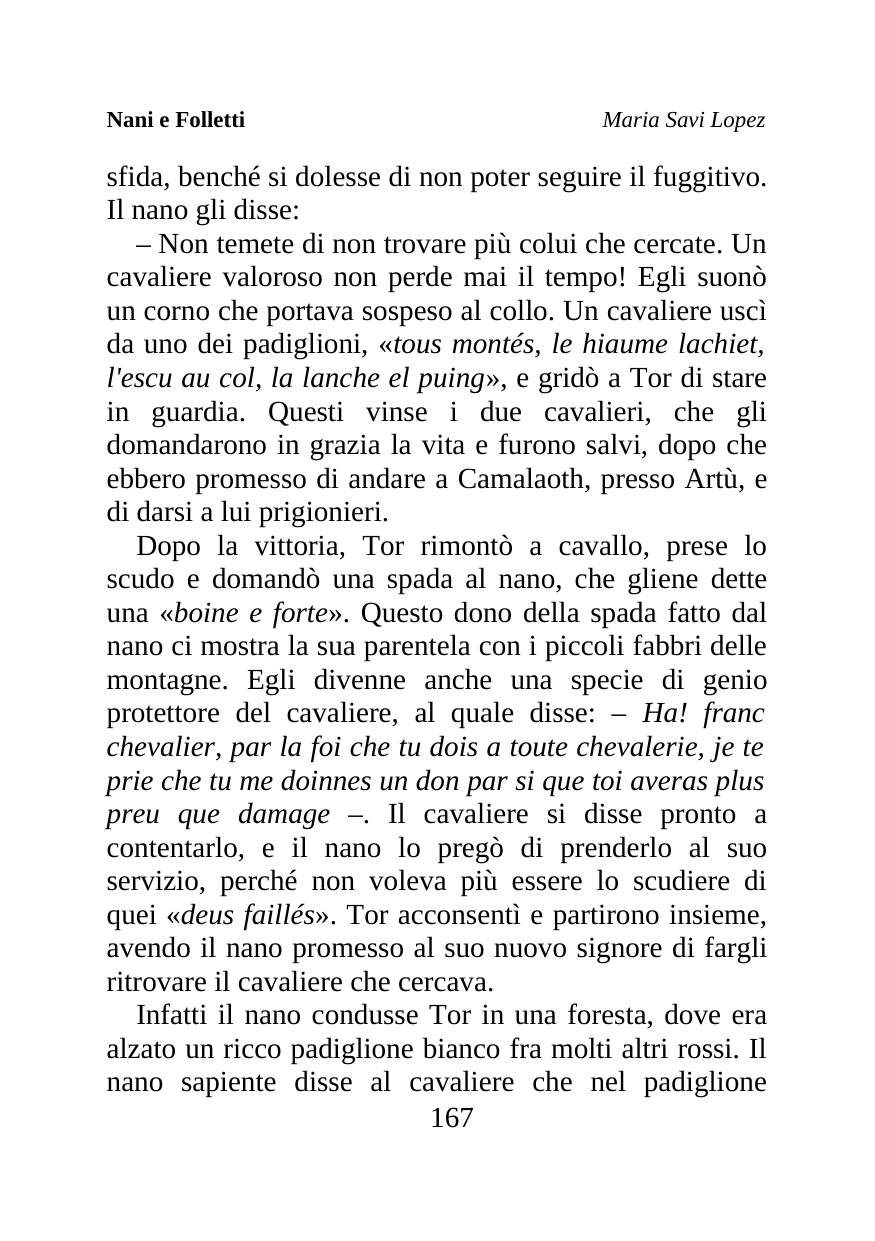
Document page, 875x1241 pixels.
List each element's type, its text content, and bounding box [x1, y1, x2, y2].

text – Non temete di non trovare più colui che cercate. Un cavaliere valoroso non perde mai il tempo! Egli suonò un corno che portava sospeso al collo. Un cavaliere uscì da uno dei padiglioni, «tous montés, le hiaume lachiet, l'escu au col, la lanche el puing», e gridò a Tor di stare in guardia. Questi vinse i due cavalieri, che gli domandarono in grazia la vita e furono salvi, dopo che ebbero promesso di andare a Camalaoth, presso Artù, e di darsi a lui prigionieri. [106, 226, 768, 528]
text Infatti il nano condusse Tor in una foresta, dove era alzato un ricco padiglione bianco fra molti altri rossi. Il nano sapiente disse al cavaliere che nel padiglione [106, 997, 768, 1098]
text Dopo la vittoria, Tor rimontò a cavallo, prese lo scudo e domandò una spada al nano, che gliene dette una «boine e forte». Questo dono della spada fatto dal nano ci mostra la sua parentela con i piccoli fabbri delle montagne. Egli divenne anche una specie di genio protettore del cavaliere, al quale disse: – Ha! franc chevalier, par la foi che tu dois a toute chevalerie, je te prie che tu me doinnes un don par si que toi averas plus preu que damage –. Il cavaliere si disse pronto a contentarlo, e il nano lo pregò di prenderlo al suo servizio, perché non voleva più essere lo scudiere di quei «deus faillés». Tor acconsentì e partirono insieme, avendo il nano promesso al suo nuovo signore di fargli ritrovare il cavaliere che cercava. [106, 528, 768, 997]
text sfida, benché si dolesse di non poter seguire il fuggitivo. Il nano gli disse: [106, 159, 768, 226]
